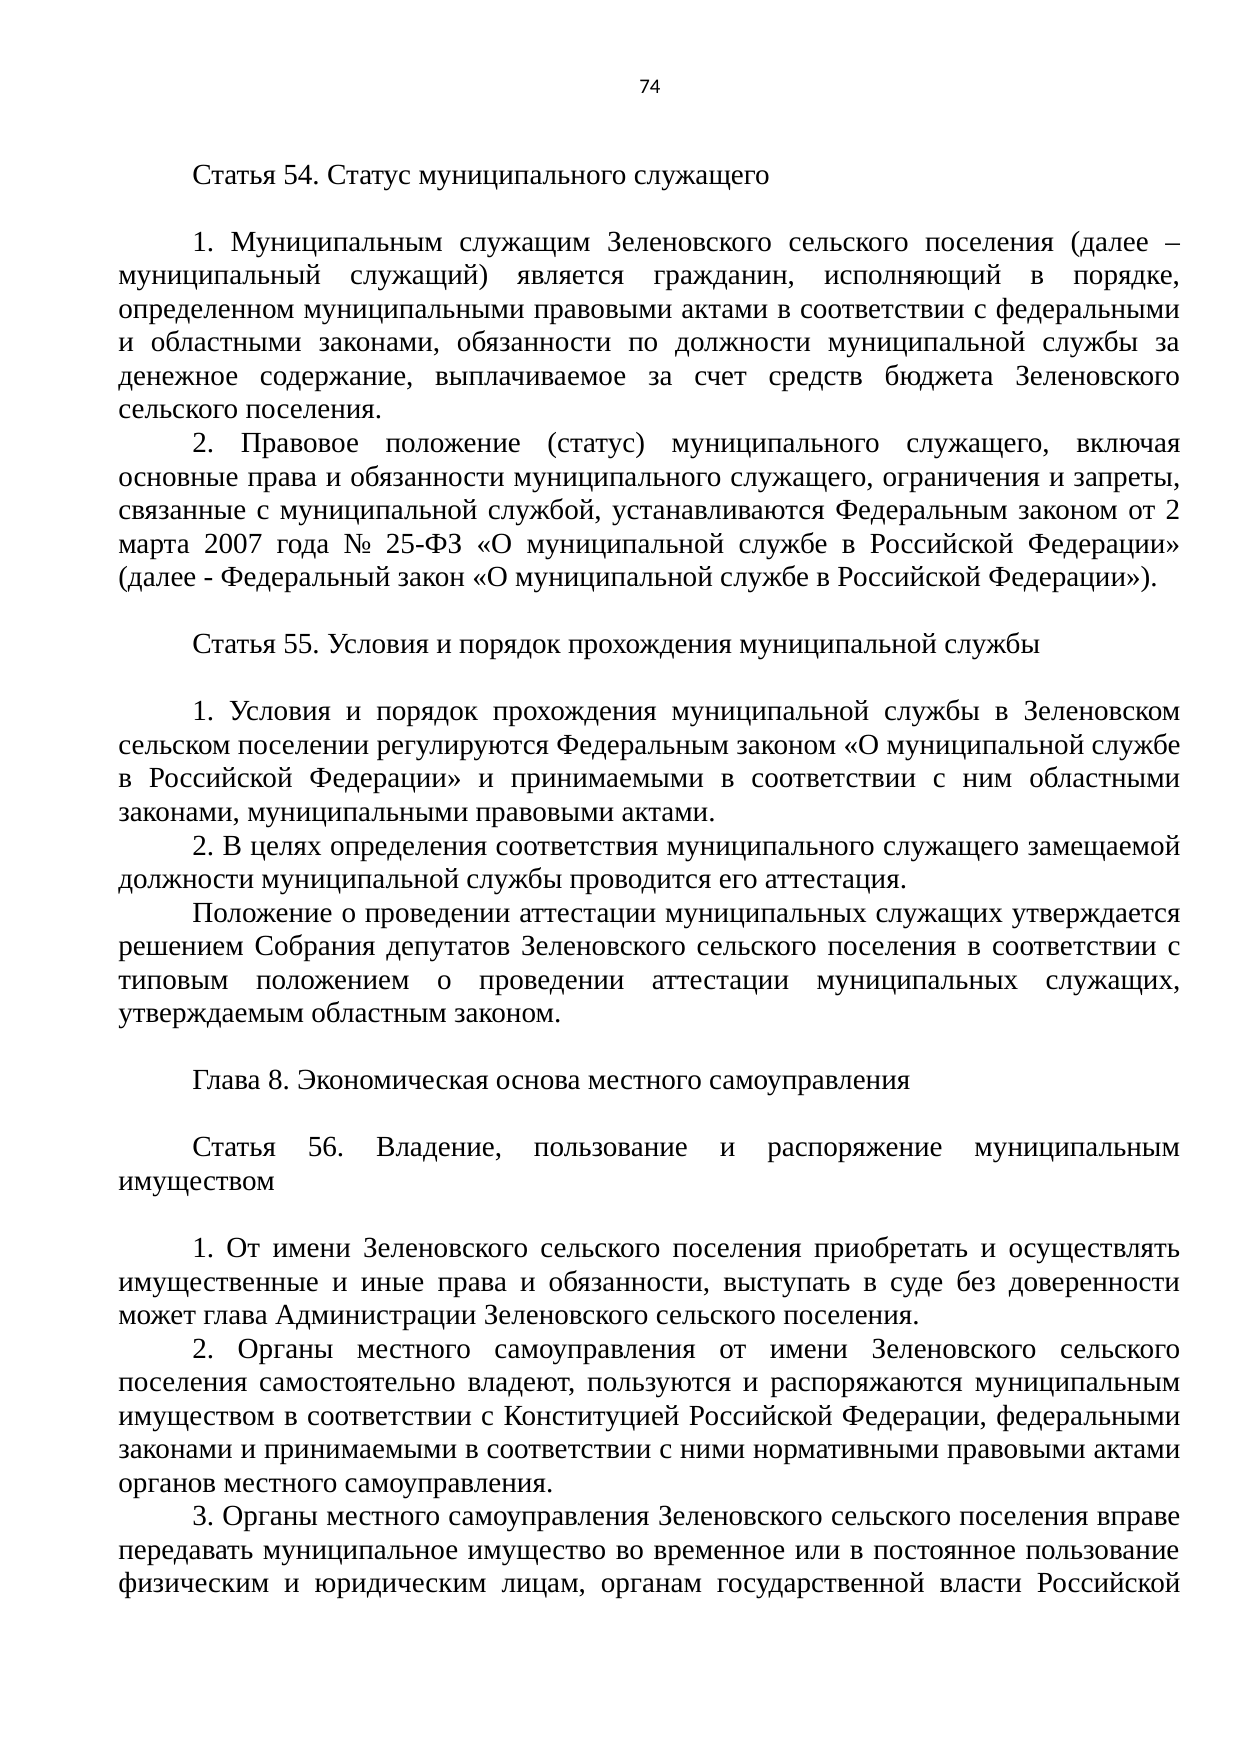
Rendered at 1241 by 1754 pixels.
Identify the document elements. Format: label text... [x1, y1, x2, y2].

text 2. Органы местного самоуправления от имени Зеленовского сельского поселения самостоятельно владеют, пользуются и распоряжаются муниципальным имуществом в соответствии с Конституцией Российской Федерации, федеральными законами и принимаемыми в соответствии с ними нормативными правовыми актами органов местного самоуправления. [118, 1331, 1181, 1498]
text 2. В целях определения соответствия муниципального служащего замещаемой должности муниципальной службы проводится его аттестация. [118, 828, 1181, 895]
text Глава 8. Экономическая основа местного самоуправления [118, 1062, 1181, 1096]
text Положение о проведении аттестации муниципальных служащих утверждается решением Собрания депутатов Зеленовского сельского поселения в соответствии с типовым положением о проведении аттестации муниципальных служащих, утверждаемым областным законом. [118, 895, 1181, 1029]
text Статья 56. Владение, пользование и распоряжение муниципальным имуществом [118, 1129, 1181, 1197]
text Статья 55. Условия и порядок прохождения муниципальной службы [118, 626, 1181, 660]
text 1. От имени Зеленовского сельского поселения приобретать и осуществлять имущественные и иные права и обязанности, выступать в суде без доверенности может глава Администрации Зеленовского сельского поселения. [118, 1230, 1181, 1331]
text Статья 54. Статус муниципального служащего [118, 157, 1181, 190]
text 1. Муниципальным служащим Зеленовского сельского поселения (далее – муниципальный служащий) является гражданин, исполняющий в порядке, определенном муниципальными правовыми актами в соответствии с федеральными и областными законами, обязанности по должности муниципальной службы за денежное содержание, выплачиваемое за счет средств бюджета Зеленовского сельского поселения. [118, 224, 1181, 425]
text 2. Правовое положение (статус) муниципального служащего, включая основные права и обязанности муниципального служащего, ограничения и запреты, связанные с муниципальной службой, устанавливаются Федеральным законом от 2 марта 2007 года № 25-ФЗ «О муниципальной службе в Российской Федерации» (далее - Федеральный закон «О муниципальной службе в Российской Федерации»). [118, 425, 1181, 593]
text 3. Органы местного самоуправления Зеленовского сельского поселения вправе передавать муниципальное имущество во временное или в постоянное пользование физическим и юридическим лицам, органам государственной власти Российской [118, 1498, 1181, 1599]
text 1. Условия и порядок прохождения муниципальной службы в Зеленовском сельском поселении регулируются Федеральным законом «О муниципальной службе в Российской Федерации» и принимаемыми в соответствии с ним областными законами, муниципальными правовыми актами. [118, 693, 1181, 828]
